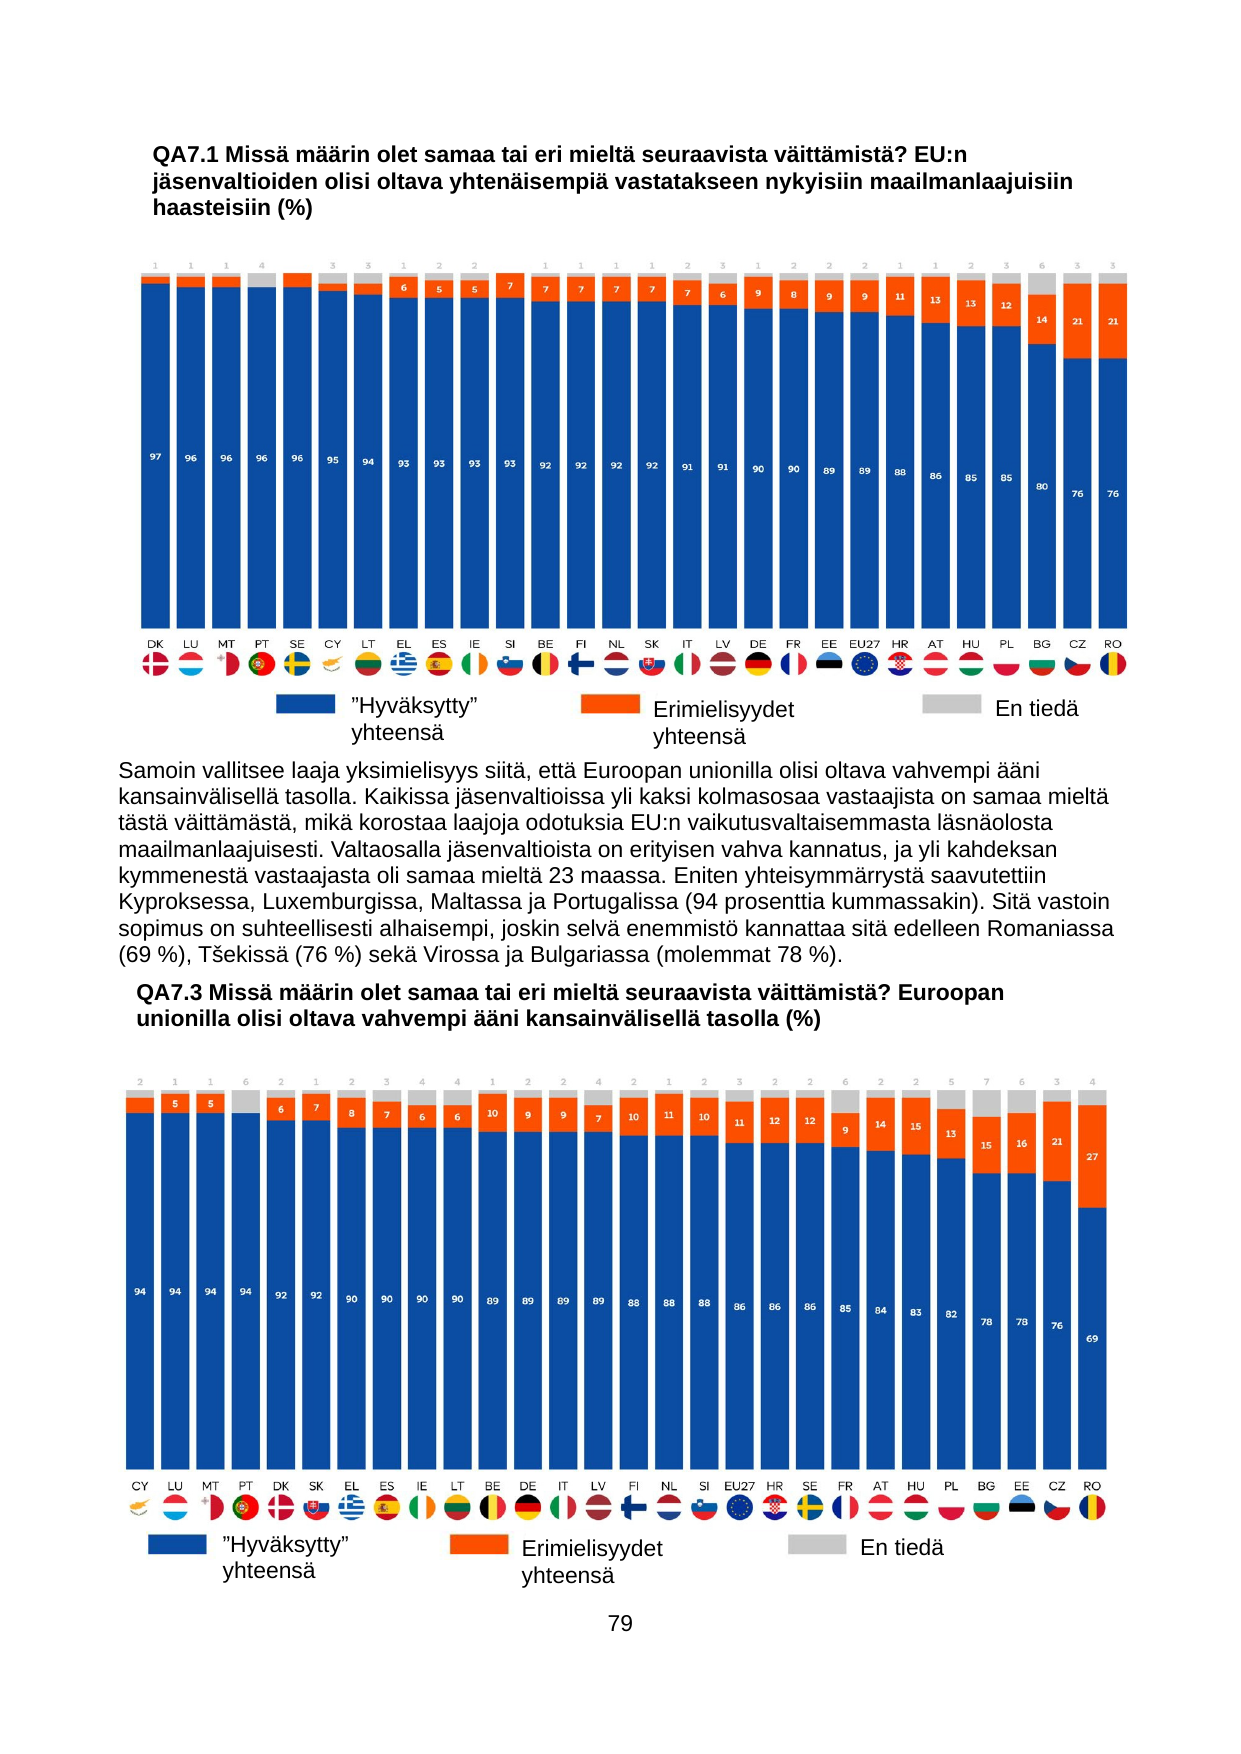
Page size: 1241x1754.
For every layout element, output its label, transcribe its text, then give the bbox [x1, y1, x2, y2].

picture [134, 256, 1133, 682]
picture [745, 706, 755, 719]
picture [274, 690, 985, 719]
text Samoin vallitsee laaja yksimielisyys siitä, että Euroopan unionilla olisi oltava vahvempi ääni kansainvälisellä tasolla. Kaikissa jäsenvaltioissa yli kaksi kolmasosaa vastaajista on samaa mieltä tästä väittämästä, mikä korostaa laajoja odotuksia EU:n vaikutusvaltaisemmasta läsnäolosta maailmanlaajuisesti. Valtaosalla jäsenvaltioista on erityisen vahva kannatus, ja yli kahdeksan kymmenestä vastaajasta oli samaa mieltä 23 maassa. Eniten yhteisymmärrystä saavutettiin Kyproksessa, Luxemburgissa, Maltassa ja Portugalissa (94 prosenttia kummassakin). Sitä vastoin sopimus on suhteellisesti alhaisempi, joskin selvä enemmistö kannattaa sitä edelleen Romaniassa (69 %), Tšekissä (76 %) sekä Virossa ja Bulgariassa (molemmat 78 %). [118, 124, 1122, 967]
picture [118, 1070, 1108, 1560]
picture [613, 1545, 624, 1560]
